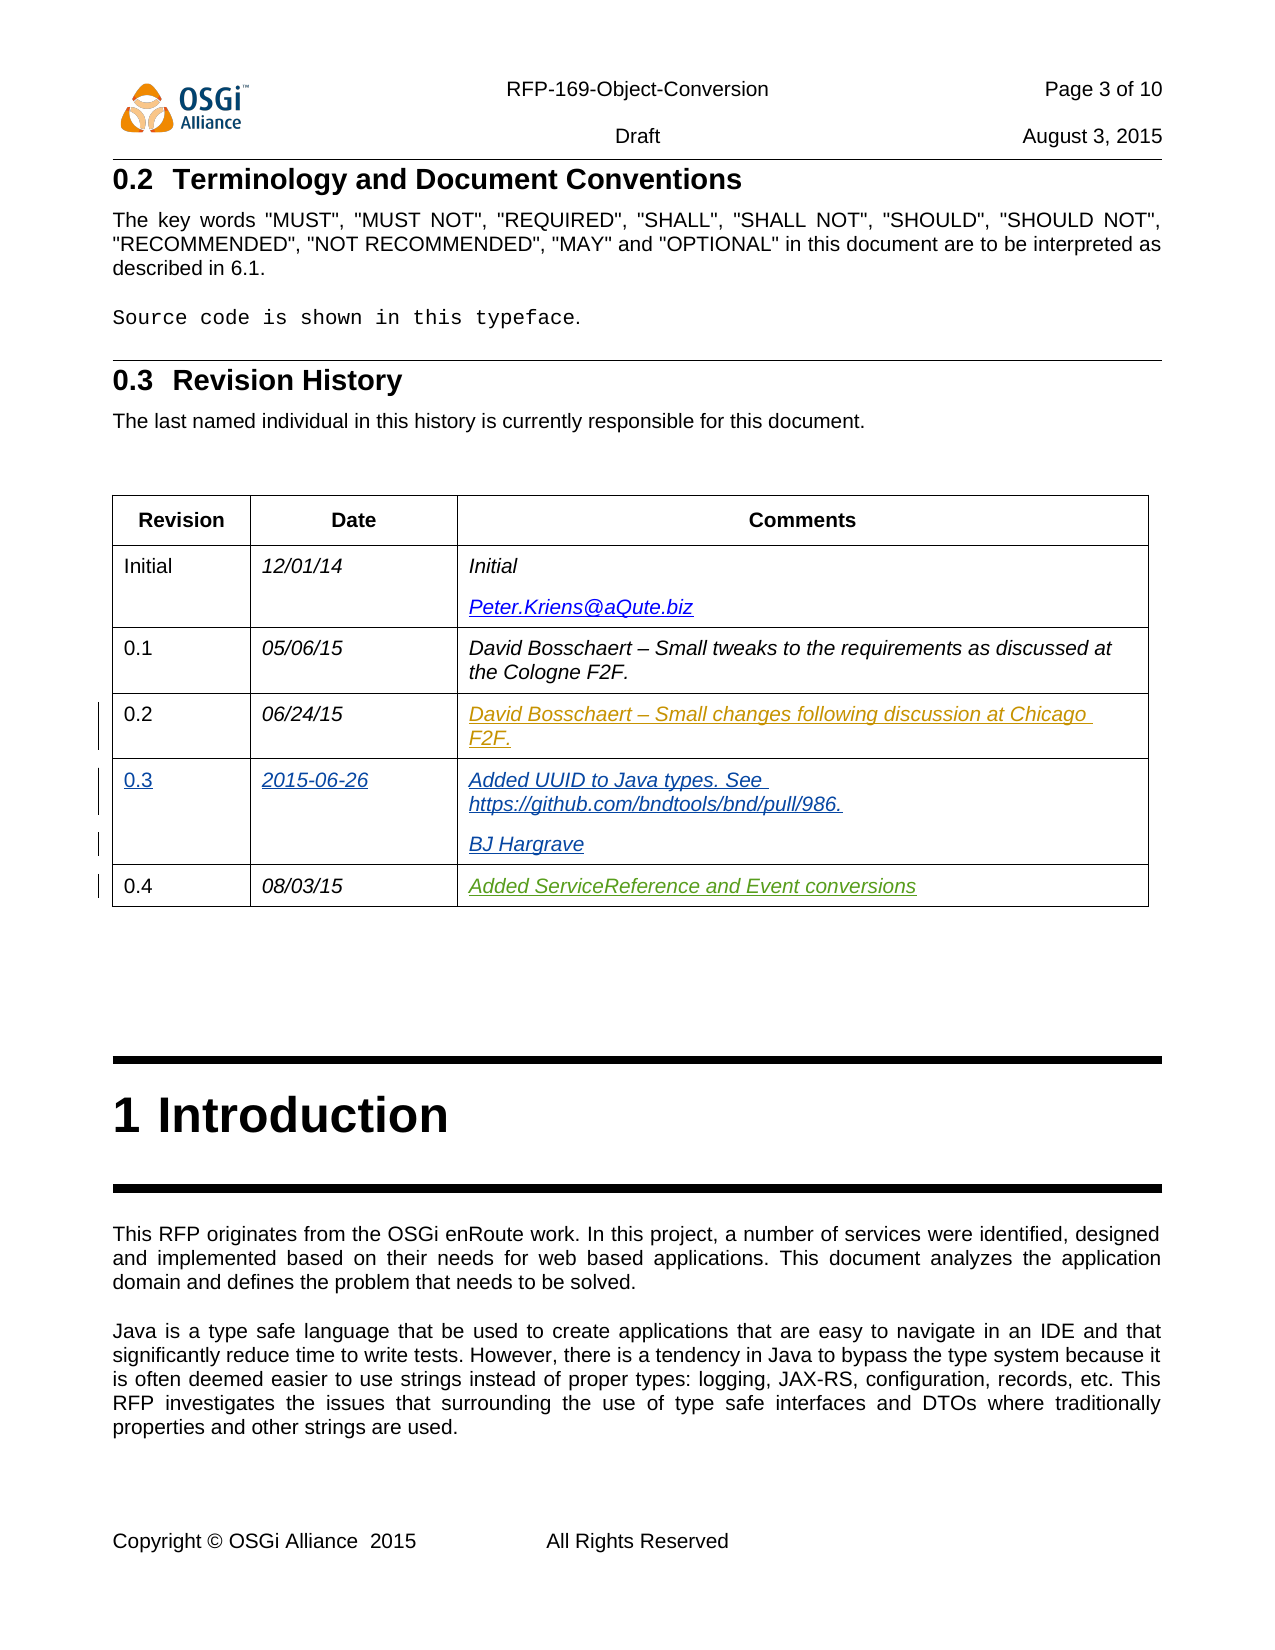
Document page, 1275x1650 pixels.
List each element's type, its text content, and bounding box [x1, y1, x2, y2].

table_cell 01-12-14 [251, 546, 457, 627]
text Source code is shown in this typeface. [112, 305, 1162, 331]
table_cell Added UUID to Java types. See https://github.com/bndtools/bnd/pull/986. BJ Hargrave [458, 759, 1148, 864]
table_cell Initial Peter.Kriens@aQute.biz [458, 546, 1148, 627]
table_cell David Bosschaert – Small changes following discussion at Chicago F2F. [458, 694, 1148, 758]
table_cell Initial [113, 546, 250, 627]
picture [113, 76, 257, 140]
table_header Revision [113, 496, 250, 544]
table_cell 06-05-15 [251, 628, 457, 692]
text Java is a type safe language that be used to create applications that are easy to navigate in an IDE and that significantly reduce time to write tests. However, there is a tendency in Java to bypass the type system because it is often deemed easier to use strings instead of proper types: logging, JAX-RS, configuration, records, etc. This RFP investigates the issues that surrounding the use of type safe interfaces and DTOs where traditionally properties and other strings are used. [112, 1319, 1162, 1438]
table_header Comments [458, 496, 1148, 544]
text The last named individual in this history is currently responsible for this document. [112, 409, 1162, 433]
subtitle Revision History [112, 361, 1162, 397]
subtitle Terminology and Document Conventions [112, 160, 1162, 196]
table_cell 0,2 [113, 694, 250, 758]
table_cell David Bosschaert – Small tweaks to the requirements as discussed at the Cologne F2F. [458, 628, 1148, 692]
subtitle Introduction [112, 1057, 1162, 1193]
text The key words "MUST", "MUST NOT", "REQUIRED", "SHALL", "SHALL NOT", "SHOULD", "SHOULD NOT", "RECOMMENDED", "NOT RECOMMENDED", "MAY" and "OPTIONAL" in this document are to be interpreted as described in 1. [112, 208, 1162, 280]
table_cell 0.3 [113, 759, 250, 864]
text This RFP originates from the OSGi enRoute work. In this project, a number of services were identified, designed and implemented based on their needs for web based applications. This document analyzes the application domain and defines the problem that needs to be solved. [112, 1222, 1162, 1294]
table_cell 0,1 [113, 628, 250, 692]
table_cell 24-06-15 [251, 694, 457, 758]
table_header Date [251, 496, 457, 544]
table_cell Added ServiceReference and Event conversions [458, 865, 1148, 906]
table_cell 0,4 [113, 865, 250, 906]
table_cell 03-08-15 [251, 865, 457, 906]
table_cell 2015-06-26 [251, 759, 457, 864]
